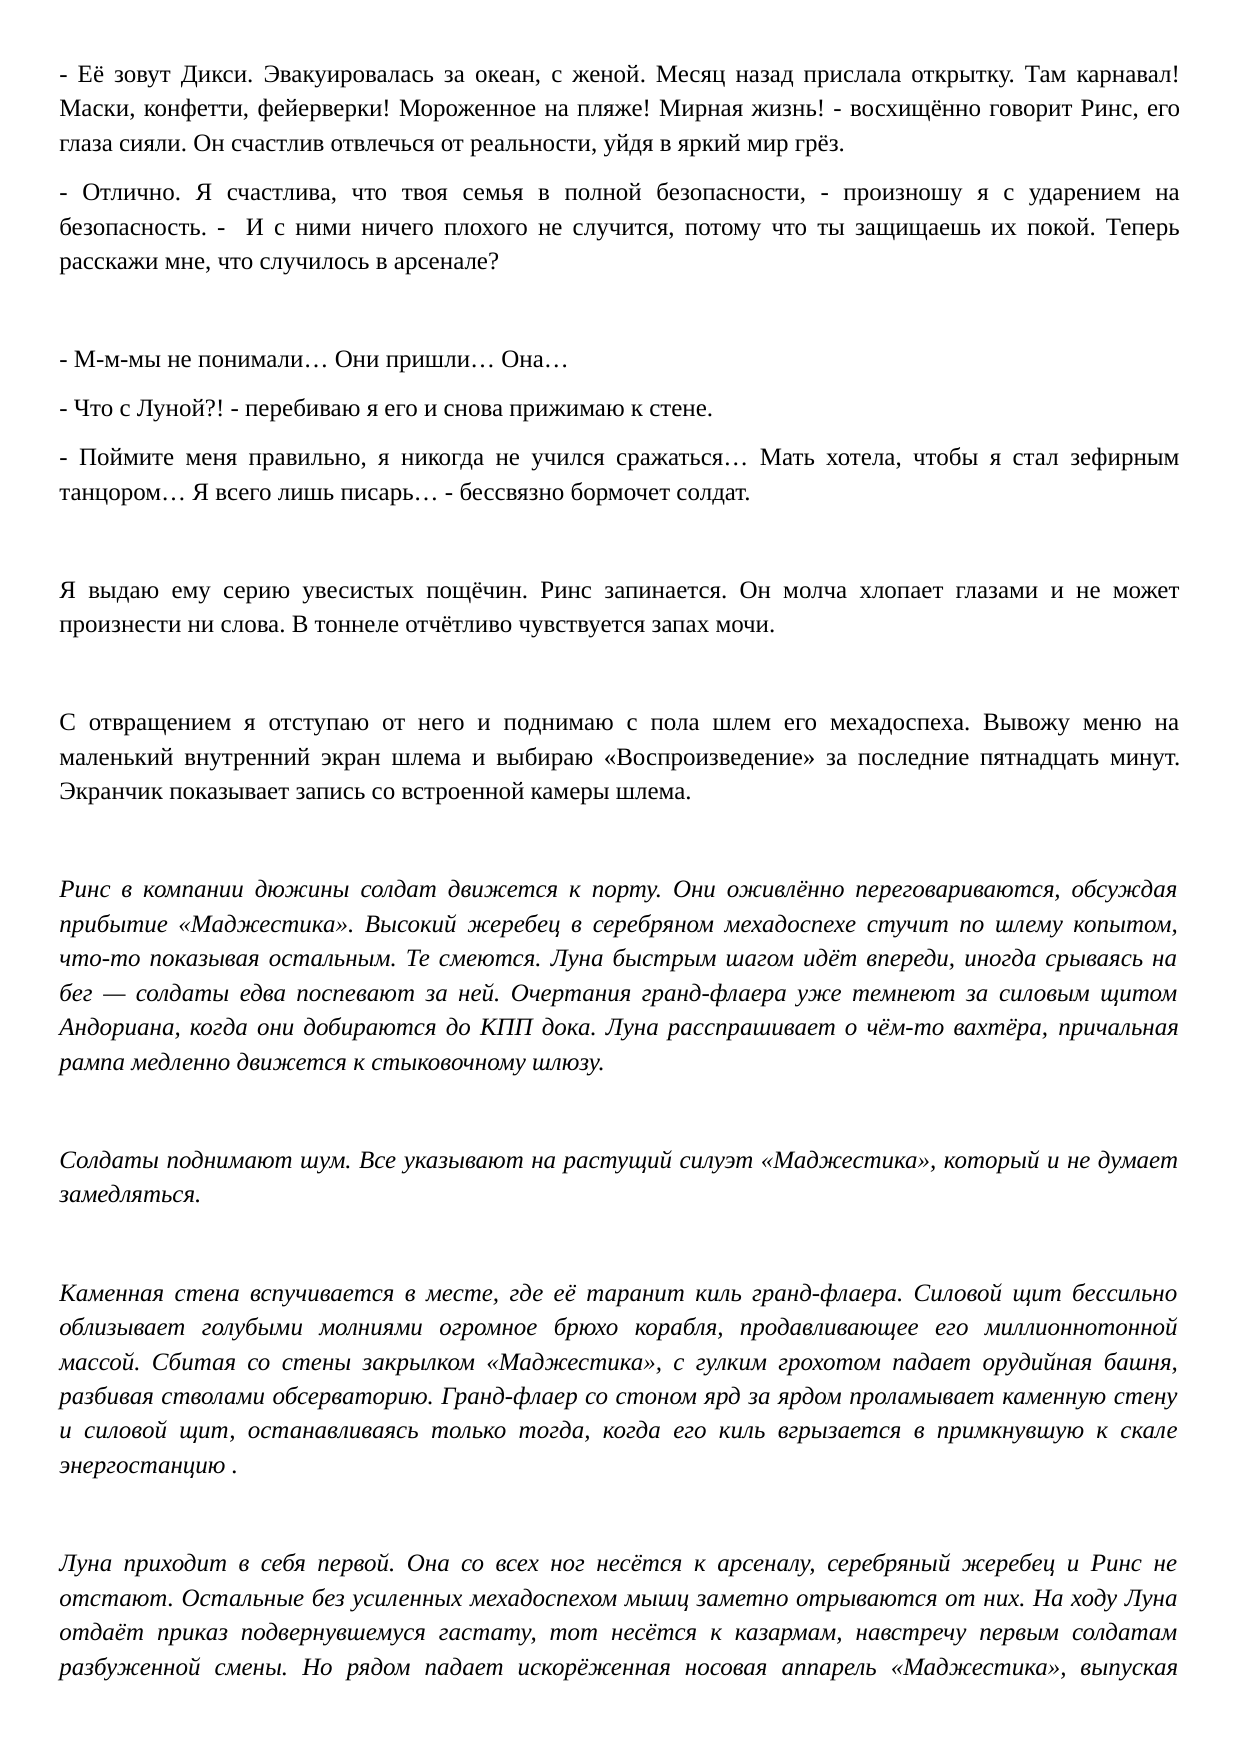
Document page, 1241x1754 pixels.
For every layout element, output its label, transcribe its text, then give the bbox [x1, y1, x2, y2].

text Луна приходит в себя первой. Она со всех ног несётся к арсеналу, серебряный жеребец и Ринс не отстают. Остальные без усиленных мехадоспехом мышц заметно отрываются от них. На ходу Луна отдаёт приказ подвернувшемуся гастату, тот несётся к казармам, навстречу первым солдатам разбуженной смены. Но рядом падает искорёженная носовая аппарель «Маджестика», выпуская [59, 1548, 1181, 1680]
text Я выдаю ему серию увесистых пощёчин. Ринс запинается. Он молча хлопает глазами и не может произнести ни слова. В тоннеле отчётливо чувствуется запах мочи. [59, 575, 1181, 638]
text - Отлично. Я счастлива, что твоя семья в полной безопасности, - произношу я с ударением на безопасность. - И с ними ничего плохого не случится, потому что ты защищаешь их покой. Теперь расскажи мне, что случилось в арсенале? [59, 177, 1181, 275]
text Солдаты поднимают шум. Все указывают на растущий силуэт «Маджестика», который и не думает замедляться. [59, 1145, 1181, 1208]
text - Поймите меня правильно, я никогда не учился сражаться… Мать хотела, чтобы я стал зефирным танцором… Я всего лишь писарь… - бессвязно бормочет солдат. [59, 442, 1181, 506]
text Каменная стена вспучивается в месте, где её таранит киль гранд-флаера. Силовой щит бессильно облизывает голубыми молниями огромное брюхо корабля, продавливающее его миллионнотонной массой. Сбитая со стены закрылком «Маджестика», с гулким грохотом падает орудийная башня, разбивая стволами обсерваторию. Гранд-флаер со стоном ярд за ярдом проламывает каменную стену и силовой щит, останавливаясь только тогда, когда его киль вгрызается в примкнувшую к скале энергостанцию . [59, 1278, 1181, 1479]
text С отвращением я отступаю от него и поднимаю с пола шлем его мехадоспеха. Вывожу меню на маленький внутренний экран шлема и выбираю «Воспроизведение» за последние пятнадцать минут. Экранчик показывает запись со встроенной камеры шлема. [59, 707, 1181, 805]
text - М-м-мы не понимали… Они пришли… Она… [59, 344, 1181, 373]
text Ринс в компании дюжины солдат движется к порту. Они оживлённо переговариваются, обсуждая прибытие «Маджестика». Высокий жеребец в серебряном мехадоспехе стучит по шлему копытом, что-то показывая остальным. Те смеются. Луна быстрым шагом идёт впереди, иногда срываясь на бег — солдаты едва поспевают за ней. Очертания гранд-флаера уже темнеют за силовым щитом Андориана, когда они добираются до КПП дока. Луна расспрашивает о чём-то вахтёра, причальная рампа медленно движется к стыковочному шлюзу. [59, 874, 1181, 1076]
text - Её зовут Дикси. Эвакуировалась за океан, с женой. Месяц назад прислала открытку. Там карнавал! Маски, конфетти, фейерверки! Мороженное на пляже! Мирная жизнь! - восхищённо говорит Ринс, его глаза сияли. Он счастлив отвлечься от реальности, уйдя в яркий мир грёз. [59, 59, 1181, 157]
text - Что с Луной?! - перебиваю я его и снова прижимаю к стене. [59, 393, 1181, 422]
